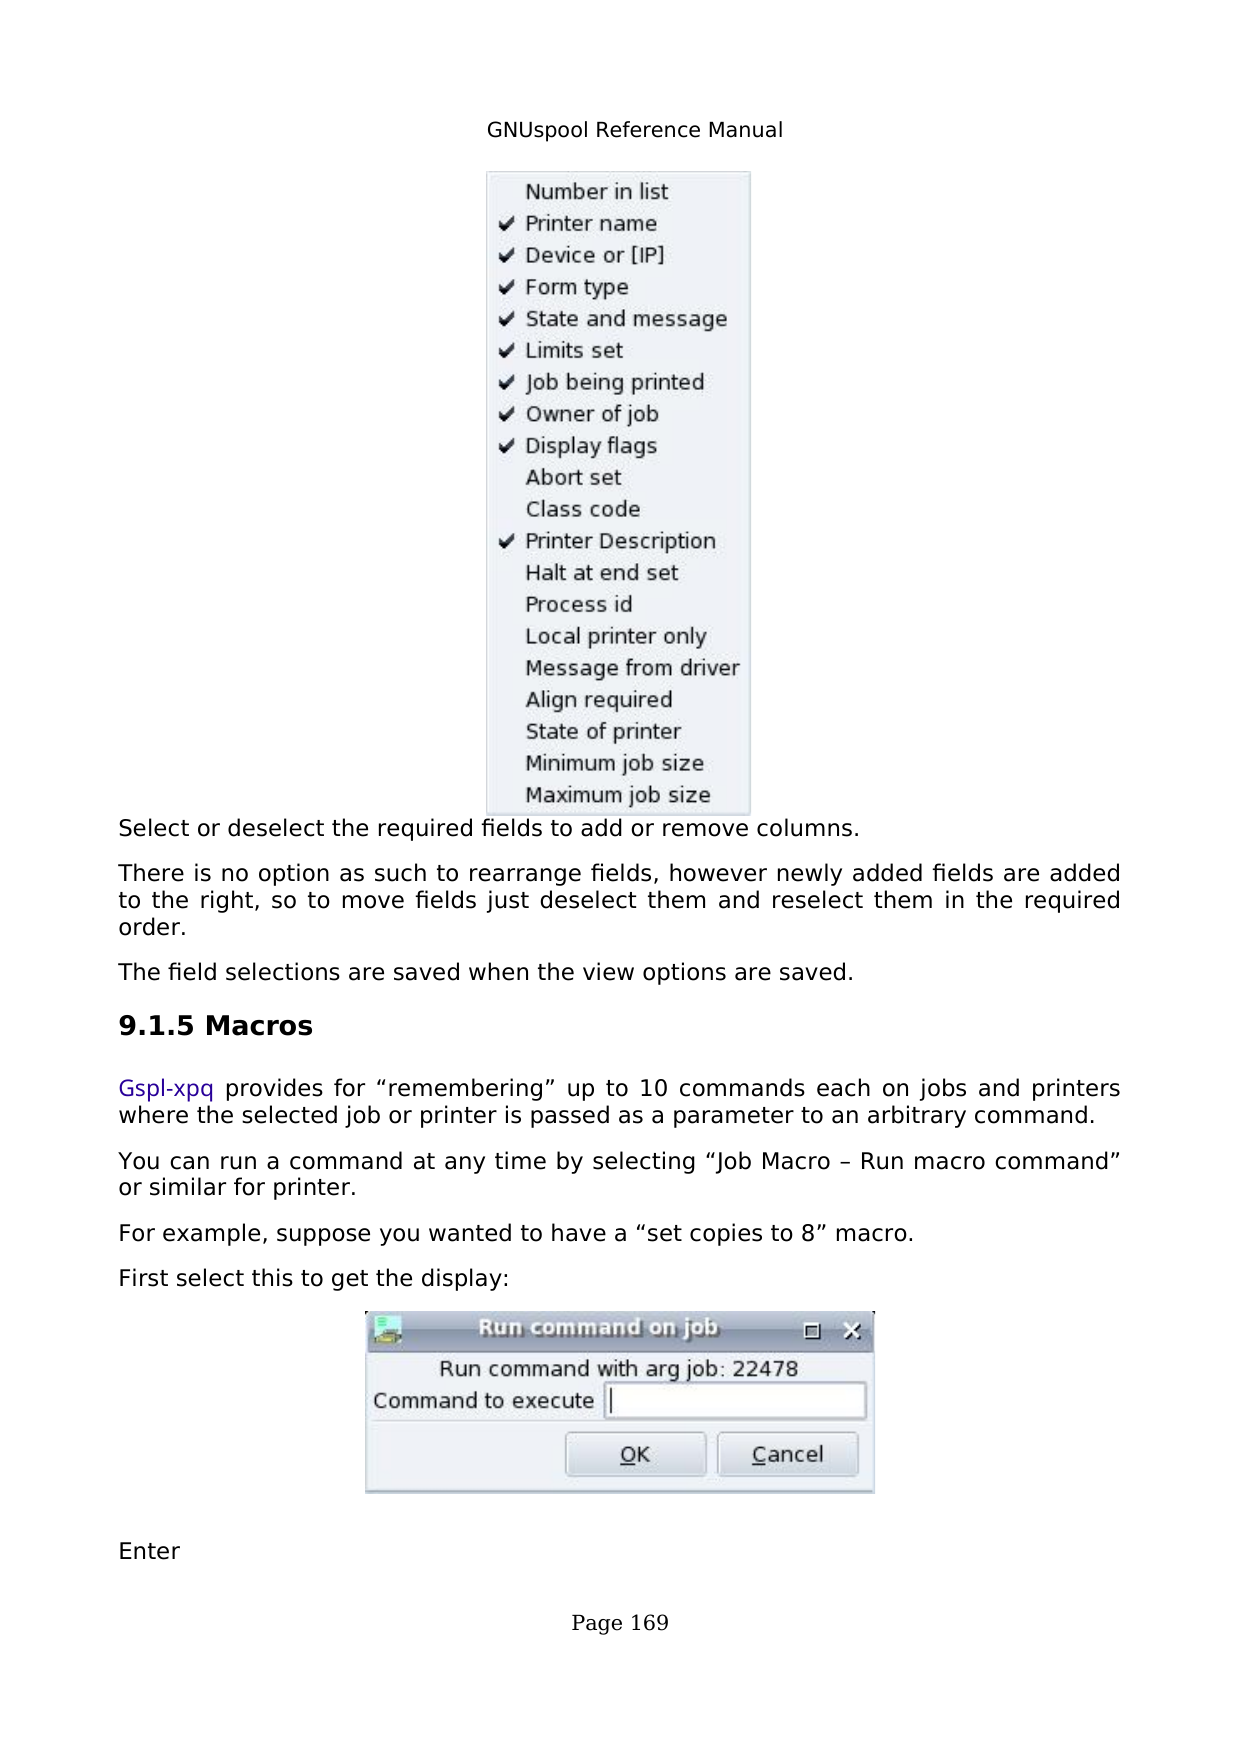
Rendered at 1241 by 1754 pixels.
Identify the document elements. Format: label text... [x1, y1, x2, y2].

text Enter [118, 1538, 1122, 1565]
text There is no option as such to rearrange fields, however newly added fields are added to the right, so to move fields just deselect them and reselect them in the required order. [118, 860, 1122, 941]
picture [365, 1311, 876, 1494]
text First select this to get the display: [118, 1265, 1122, 1292]
text You can run a command at any time by selecting “Job Macro – Run macro command” or similar for printer. [118, 1148, 1122, 1201]
picture [486, 171, 752, 816]
text The field selections are saved when the view options are saved. [118, 959, 1122, 986]
text Gspl-xpq provides for “remembering” up to 10 commands each on jobs and printers where the selected job or printer is passed as a parameter to an arbitrary command. [118, 1071, 1122, 1129]
text Select or deselect the required fields to add or remove columns. [118, 812, 1122, 842]
text For example, suppose you wanted to have a “set copies to 8” macro. [118, 1220, 1122, 1246]
subtitle Macros [118, 1011, 1122, 1042]
